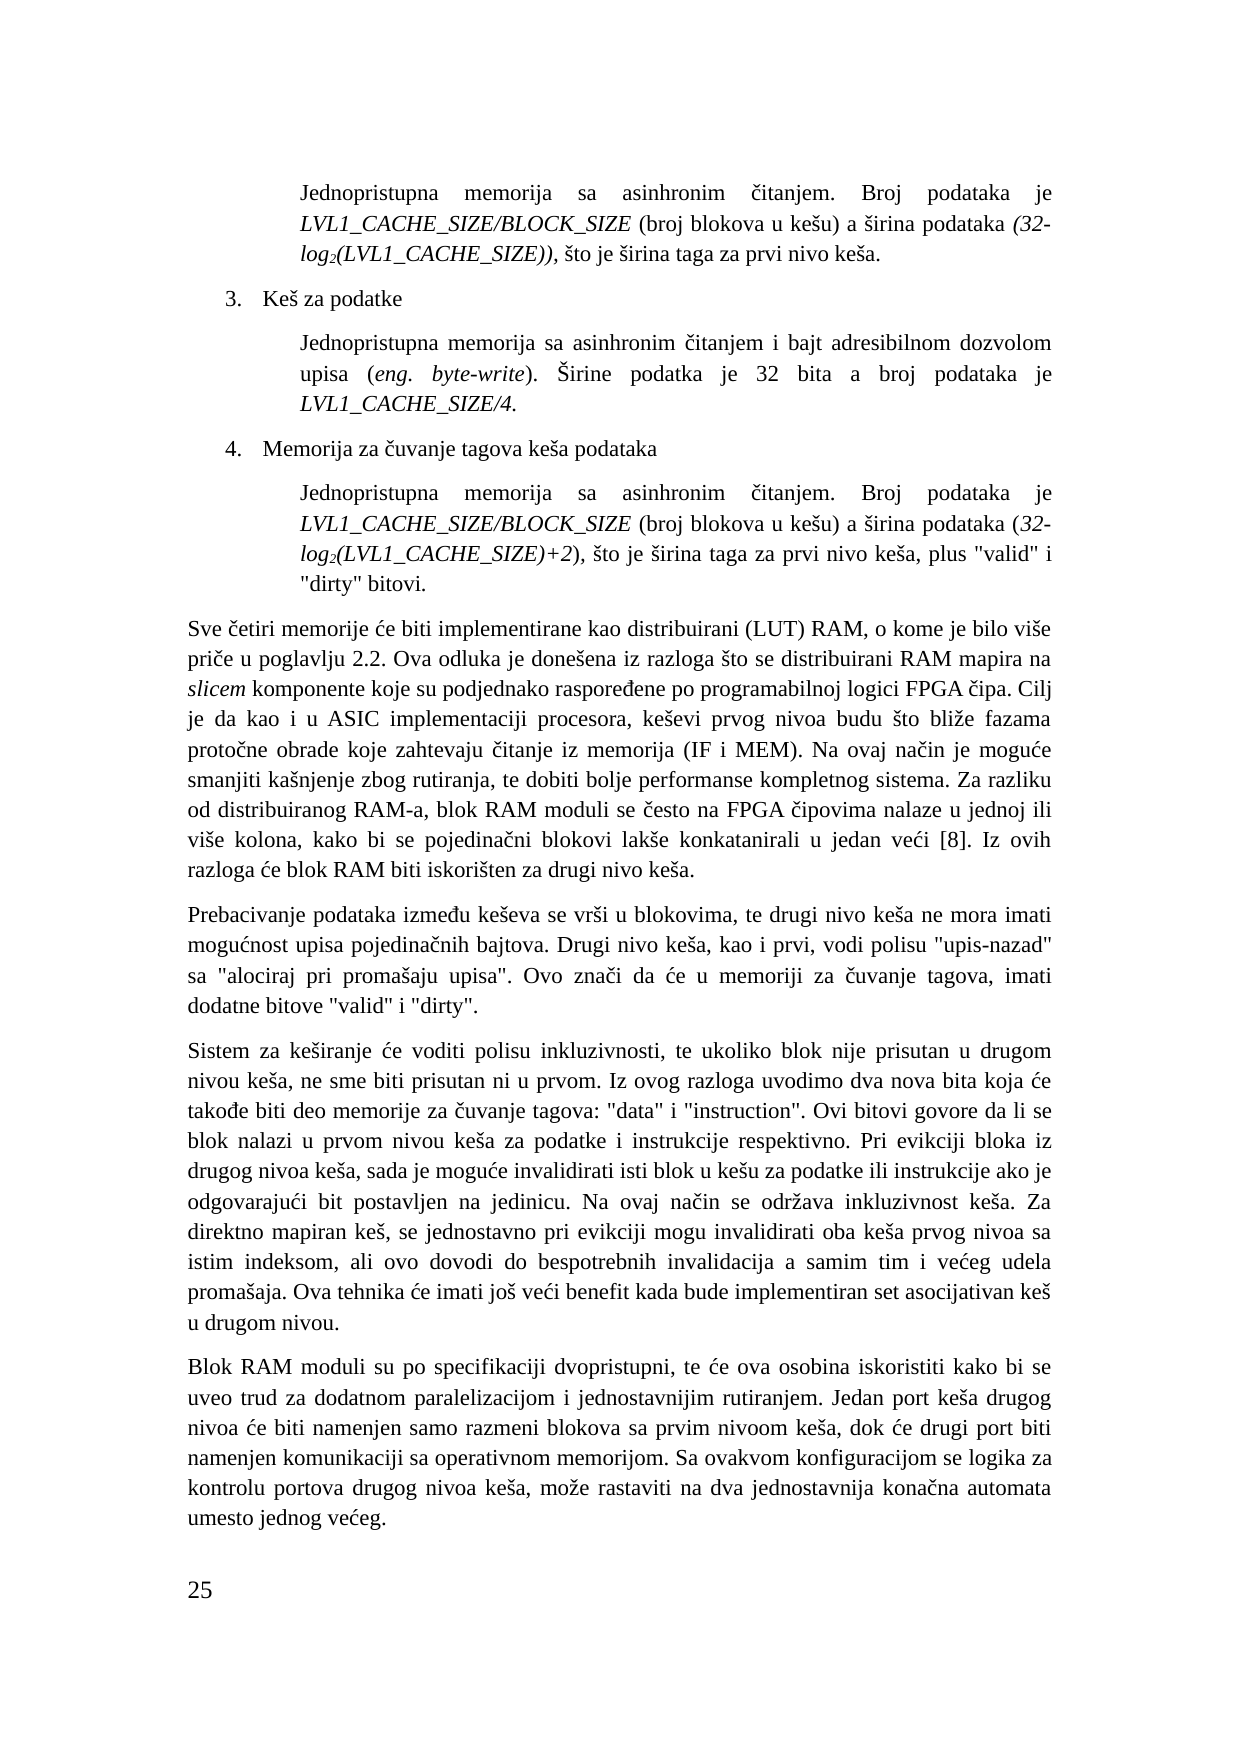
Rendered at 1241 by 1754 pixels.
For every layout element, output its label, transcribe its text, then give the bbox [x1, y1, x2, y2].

text Sistem za keširanje će voditi polisu inkluzivnosti, te ukoliko blok nije prisutan u drugom nivou keša, ne sme biti prisutan ni u prvom. Iz ovog razloga uvodimo dva nova bita koja će takođe biti deo memorije za čuvanje tagova: "data" i "instruction". Ovi bitovi govore da li se blok nalazi u prvom nivou keša za podatke i instrukcije respektivno. Pri evikciji bloka iz drugog nivoa keša, sada je moguće invalidirati isti blok u kešu za podatke ili instrukcije ako je odgovarajući bit postavljen na jedinicu. Na ovaj način se održava inkluzivnost keša. Za direktno mapiran keš, se jednostavno pri evikciji mogu invalidirati oba keša prvog nivoa sa istim indeksom, ali ovo dovodi do bespotrebnih invalidacija a samim tim i većeg udela promašaja. Ova tehnika će imati još veći benefit kada bude implementiran set asocijativan keš u drugom nivou. [187, 1037, 1053, 1335]
text Blok RAM moduli su po specifikaciji dvopristupni, te će ova osobina iskoristiti kako bi se uveo trud za dodatnom paralelizacijom i jednostavnijim rutiranjem. Jedan port keša drugog nivoa će biti namenjen samo razmeni blokova sa prvim nivoom keša, dok će drugi port biti namenjen komunikaciji sa operativnom memorijom. Sa ovakvom konfiguracijom se logika za kontrolu portova drugog nivoa keša, može rastaviti na dva jednostavnija konačna automata umesto jednog većeg. [187, 1353, 1053, 1531]
list Memorija za čuvanje tagova keša podataka [225, 435, 1053, 461]
text Sve četiri memorije će biti implementirane kao distribuirani (LUT) RAM, o kome je bilo više priče u poglavlju 2.2. Ova odluka je donešena iz razloga što se distribuirani RAM mapira na slicem komponente koje su podjednako raspoređene po programabilnoj logici FPGA čipa. Cilj je da kao i u ASIC implementaciji procesora, keševi prvog nivoa budu što bliže fazama protočne obrade koje zahtevaju čitanje iz memorija (IF i MEM). Na ovaj način je moguće smanjiti kašnjenje zbog rutiranja, te dobiti bolje performanse kompletnog sistema. Za razliku od distribuiranog RAM-a, blok RAM moduli se često na FPGA čipovima nalaze u jednoj ili više kolona, kako bi se pojedinačni blokovi lakše konkatanirali u jedan veći [8]. Iz ovih razloga će blok RAM biti iskorišten za drugi nivo keša. [187, 615, 1053, 883]
list Jednopristupna memorija sa asinhronim čitanjem i bajt adresibilnom dozvolom upisa (eng. byte-write). Širine podatka je 32 bita a broj podataka je LVL1_CACHE_SIZE/4. [262, 329, 1053, 416]
text Prebacivanje podataka između keševa se vrši u blokovima, te drugi nivo keša ne mora imati mogućnost upisa pojedinačnih bajtova. Drugi nivo keša, kao i prvi, vodi polisu "upis-nazad" sa "alociraj pri promašaju upisa". Ovo znači da će u memoriji za čuvanje tagova, imati dodatne bitove "valid" i "dirty". [187, 901, 1053, 1018]
list Keš za podatke [225, 285, 1053, 311]
list Jednopristupna memorija sa asinhronim čitanjem. Broj podataka je LVL1_CACHE_SIZE/BLOCK_SIZE (broj blokova u kešu) a širina podataka (32-log2(LVL1_CACHE_SIZE)), što je širina taga za prvi nivo keša. [262, 179, 1053, 266]
list Jednopristupna memorija sa asinhronim čitanjem. Broj podataka je LVL1_CACHE_SIZE/BLOCK_SIZE (broj blokova u kešu) a širina podataka (32-log2(LVL1_CACHE_SIZE)+2), što je širina taga za prvi nivo keša, plus "valid" i "dirty" bitovi. [262, 479, 1053, 596]
